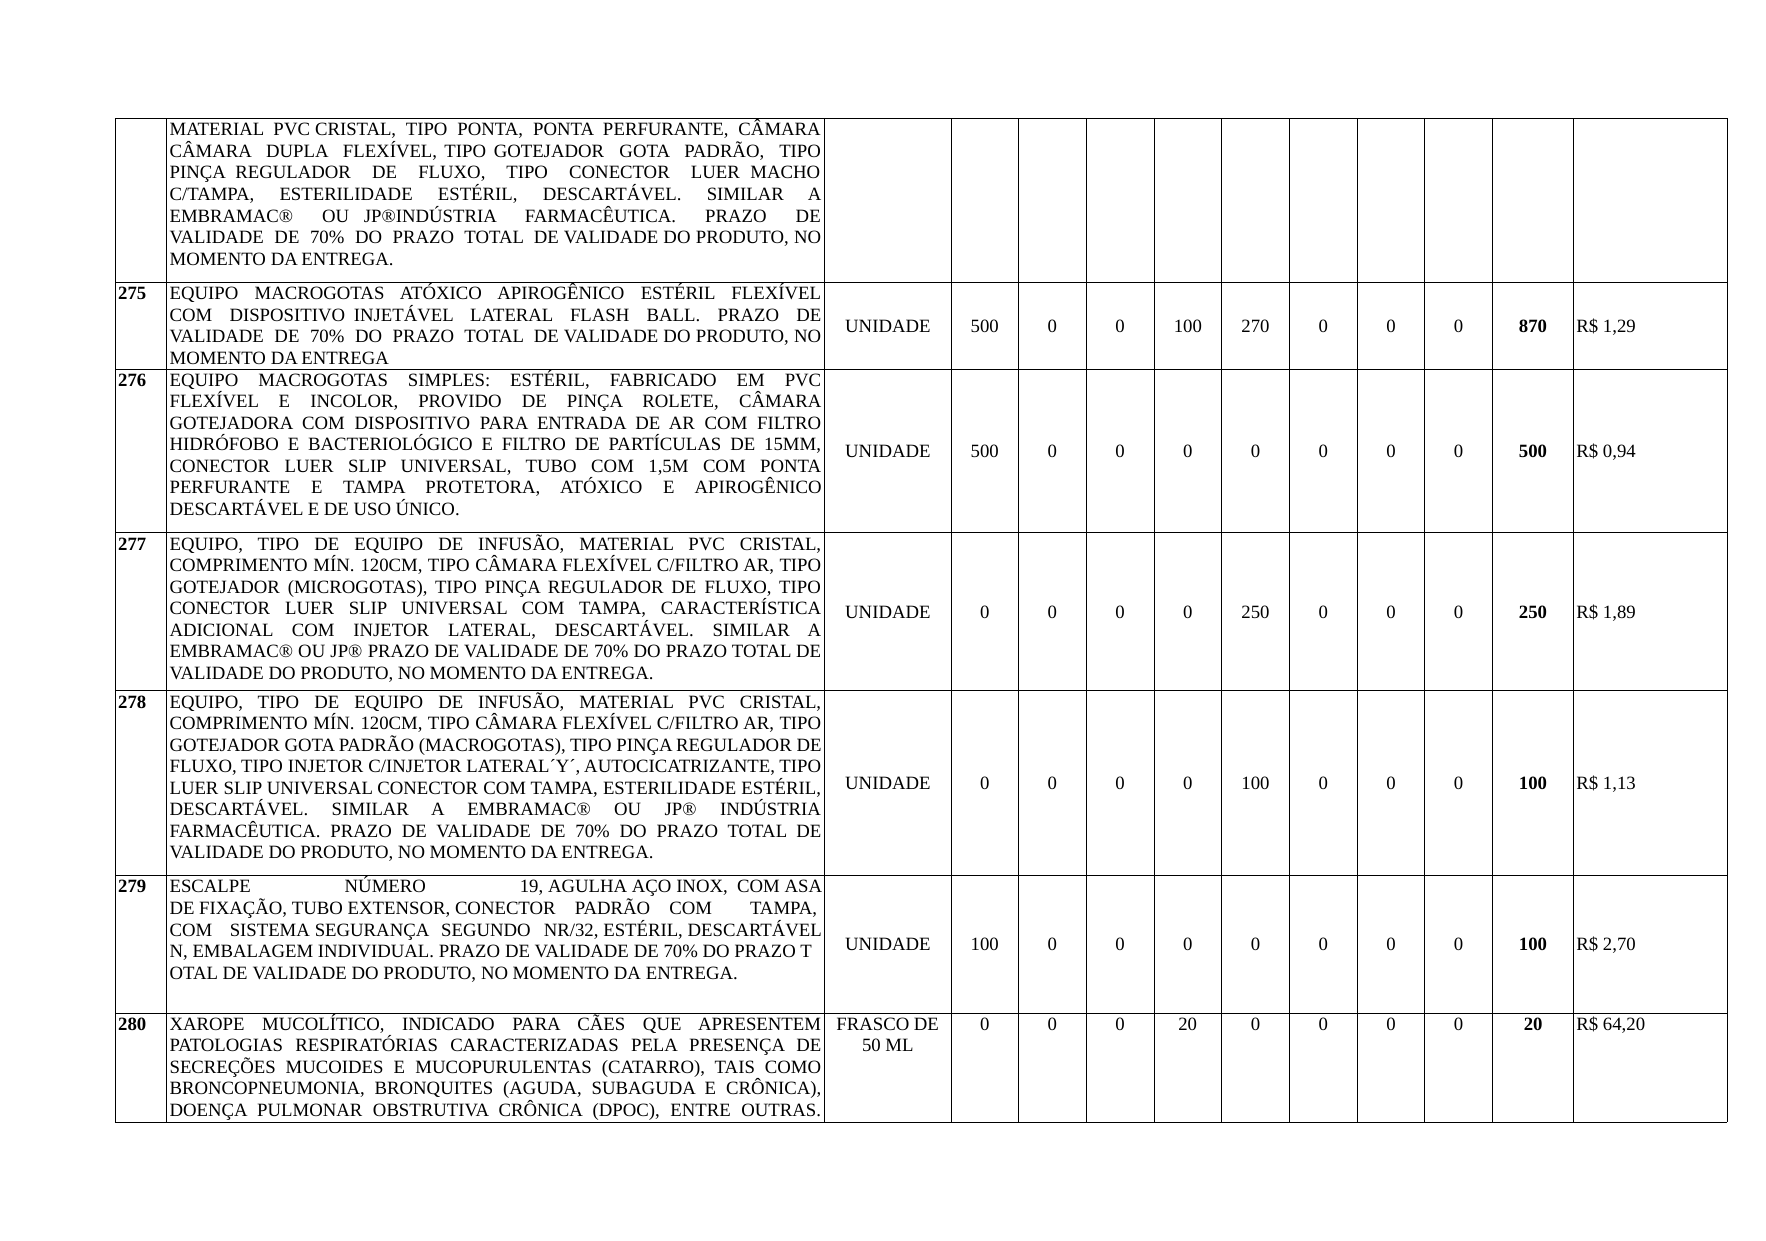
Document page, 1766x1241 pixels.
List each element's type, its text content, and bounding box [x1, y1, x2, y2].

table_cell [1493, 119, 1573, 282]
table_cell 0 [1087, 1014, 1154, 1122]
table_cell 0 [1358, 533, 1424, 690]
table_cell 0 [1290, 370, 1357, 532]
table_cell [952, 119, 1018, 282]
table_cell 100 [1155, 283, 1221, 368]
table_cell MATERIAL PVC CRISTAL, TIPO PONTA, PONTA PERFURANTE, CÂMARA CÂMARA DUPLA FLEXÍVEL, TIPO GOTEJADOR GOTA PADRÃO, TIPO PINÇA REGULADOR DE FLUXO, TIPO CONECTOR LUER MACHO C/TAMPA, ESTERILIDADE ESTÉRIL, DESCARTÁVEL. SIMILAR A EMBRAMAC® OU JP®INDÚSTRIA FARMACÊUTICA. PRAZO DE VALIDADE DE 70% DO PRAZO TOTAL DE VALIDADE DO PRODUTO, NO MOMENTO DA ENTREGA. [167, 119, 824, 282]
table_cell [1155, 119, 1221, 282]
table_cell UNIDADE [825, 283, 951, 368]
table_cell 0 [1425, 533, 1492, 690]
table_cell 0 [1087, 370, 1154, 532]
table_cell 0 [1155, 691, 1221, 875]
table_cell [1425, 119, 1492, 282]
table_cell 0 [1019, 370, 1086, 532]
table_cell 0 [1290, 1014, 1357, 1122]
table_cell [1574, 119, 1727, 282]
table_cell 500 [952, 370, 1018, 532]
table_cell 270 [1222, 283, 1289, 368]
table_cell 0 [1019, 533, 1086, 690]
table_cell 0 [1019, 691, 1086, 875]
table_cell EQUIPO, TIPO DE EQUIPO DE INFUSÃO, MATERIAL PVC CRISTAL, COMPRIMENTO MÍN. 120CM, TIPO CÂMARA FLEXÍVEL C/FILTRO AR, TIPO GOTEJADOR GOTA PADRÃO (MACROGOTAS), TIPO PINÇA REGULADOR DE FLUXO, TIPO INJETOR C/INJETOR LATERAL´Y´, AUTOCICATRIZANTE, TIPO LUER SLIP UNIVERSAL CONECTOR COM TAMPA, ESTERILIDADE ESTÉRIL, DESCARTÁVEL. SIMILAR A EMBRAMAC® OU JP® INDÚSTRIA FARMACÊUTICA. PRAZO DE VALIDADE DE 70% DO PRAZO TOTAL DE VALIDADE DO PRODUTO, NO MOMENTO DA ENTREGA. [167, 691, 824, 875]
table_cell 0 [1155, 533, 1221, 690]
table_cell 280 [116, 1014, 166, 1122]
table_cell 0 [1222, 1014, 1289, 1122]
table_cell ESCALPE NÚMERO 19, AGULHA AÇO INOX, COM ASA DE FIXAÇÃO, TUBO EXTENSOR, CONECTOR PADRÃO COM TAMPA, COM SISTEMA SEGURANÇA SEGUNDO NR/32, ESTÉRIL, DESCARTÁVEL N, EMBALAGEM INDIVIDUAL. PRAZO DE VALIDADE DE 70% DO PRAZO TOTAL DE VALIDADE DO PRODUTO, NO MOMENTO DA ENTREGA. [167, 876, 824, 1012]
table_cell EQUIPO MACROGOTAS ATÓXICO APIROGÊNICO ESTÉRIL FLEXÍVEL COM DISPOSITIVO INJETÁVEL LATERAL FLASH BALL. PRAZO DE VALIDADE DE 70% DO PRAZO TOTAL DE VALIDADE DO PRODUTO, NO MOMENTO DA ENTREGA [167, 283, 824, 368]
table_cell [1019, 119, 1086, 282]
table_cell 100 [1493, 691, 1573, 875]
table_cell 0 [1425, 691, 1492, 875]
table_cell 275 [116, 283, 166, 368]
table_cell 0 [1155, 370, 1221, 532]
table_cell 0 [1019, 876, 1086, 1012]
table_cell 0 [1290, 691, 1357, 875]
table_cell 500 [952, 283, 1018, 368]
table_cell UNIDADE [825, 533, 951, 690]
table_cell 0 [1222, 370, 1289, 532]
table_cell 279 [116, 876, 166, 1012]
table_cell R$ 0,94 [1574, 370, 1727, 532]
table_cell FRASCO DE 50 ML [825, 1014, 951, 1122]
table_cell R$ 64,20 [1574, 1014, 1727, 1122]
table_cell 0 [952, 533, 1018, 690]
table_cell 0 [1019, 283, 1086, 368]
table_cell 100 [1493, 876, 1573, 1012]
table_cell R$ 1,89 [1574, 533, 1727, 690]
table_cell 250 [1493, 533, 1573, 690]
table_cell 0 [1358, 370, 1424, 532]
table_cell XAROPE MUCOLÍTICO, INDICADO PARA CÃES QUE APRESENTEM PATOLOGIAS RESPIRATÓRIAS CARACTERIZADAS PELA PRESENÇA DE SECREÇÕES MUCOIDES E MUCOPURULENTAS (CATARRO), TAIS COMO BRONCOPNEUMONIA, BRONQUITES (AGUDA, SUBAGUDA E CRÔNICA), DOENÇA PULMONAR OBSTRUTIVA CRÔNICA (DPOC), ENTRE OUTRAS. [167, 1014, 824, 1122]
table_cell 0 [1358, 691, 1424, 875]
table_cell EQUIPO MACROGOTAS SIMPLES: ESTÉRIL, FABRICADO EM PVC FLEXÍVEL E INCOLOR, PROVIDO DE PINÇA ROLETE, CÂMARA GOTEJADORA COM DISPOSITIVO PARA ENTRADA DE AR COM FILTRO HIDRÓFOBO E BACTERIOLÓGICO E FILTRO DE PARTÍCULAS DE 15ΜM, CONECTOR LUER SLIP UNIVERSAL, TUBO COM 1,5M COM PONTA PERFURANTE E TAMPA PROTETORA, ATÓXICO E APIROGÊNICO DESCARTÁVEL E DE USO ÚNICO. [167, 370, 824, 532]
table_cell 0 [1358, 1014, 1424, 1122]
table_cell 0 [1358, 283, 1424, 368]
table_cell 0 [1290, 876, 1357, 1012]
table_cell 277 [116, 533, 166, 690]
table_cell 500 [1493, 370, 1573, 532]
table_cell 0 [1087, 876, 1154, 1012]
table_cell 100 [952, 876, 1018, 1012]
table_cell [116, 119, 166, 282]
table_cell 0 [1087, 691, 1154, 875]
table_cell UNIDADE [825, 691, 951, 875]
table_cell 0 [1425, 370, 1492, 532]
table_cell 0 [1087, 283, 1154, 368]
table_cell R$ 1,13 [1574, 691, 1727, 875]
table_cell 276 [116, 370, 166, 532]
table_cell 0 [1290, 533, 1357, 690]
table_cell 0 [1358, 876, 1424, 1012]
table_cell EQUIPO, TIPO DE EQUIPO DE INFUSÃO, MATERIAL PVC CRISTAL, COMPRIMENTO MÍN. 120CM, TIPO CÂMARA FLEXÍVEL C/FILTRO AR, TIPO GOTEJADOR (MICROGOTAS), TIPO PINÇA REGULADOR DE FLUXO, TIPO CONECTOR LUER SLIP UNIVERSAL COM TAMPA, CARACTERÍSTICA ADICIONAL COM INJETOR LATERAL, DESCARTÁVEL. SIMILAR A EMBRAMAC® OU JP® PRAZO DE VALIDADE DE 70% DO PRAZO TOTAL DE VALIDADE DO PRODUTO, NO MOMENTO DA ENTREGA. [167, 533, 824, 690]
table_cell [1222, 119, 1289, 282]
table_cell [1358, 119, 1424, 282]
table_cell 100 [1222, 691, 1289, 875]
table_cell [1087, 119, 1154, 282]
table_cell 0 [1155, 876, 1221, 1012]
table_cell 278 [116, 691, 166, 875]
table_cell 20 [1493, 1014, 1573, 1122]
table_cell UNIDADE [825, 876, 951, 1012]
table_cell R$ 2,70 [1574, 876, 1727, 1012]
table_cell 0 [1290, 283, 1357, 368]
table_cell 250 [1222, 533, 1289, 690]
table_cell R$ 1,29 [1574, 283, 1727, 368]
table_cell 870 [1493, 283, 1573, 368]
table_cell 0 [952, 1014, 1018, 1122]
table_cell 0 [1019, 1014, 1086, 1122]
table_cell 0 [952, 691, 1018, 875]
table_cell 0 [1425, 876, 1492, 1012]
table_cell 0 [1087, 533, 1154, 690]
table_cell 0 [1222, 876, 1289, 1012]
table_cell 0 [1425, 1014, 1492, 1122]
table_cell UNIDADE [825, 370, 951, 532]
table_cell 0 [1425, 283, 1492, 368]
table_cell [825, 119, 951, 282]
table_cell [1290, 119, 1357, 282]
table_cell 20 [1155, 1014, 1221, 1122]
